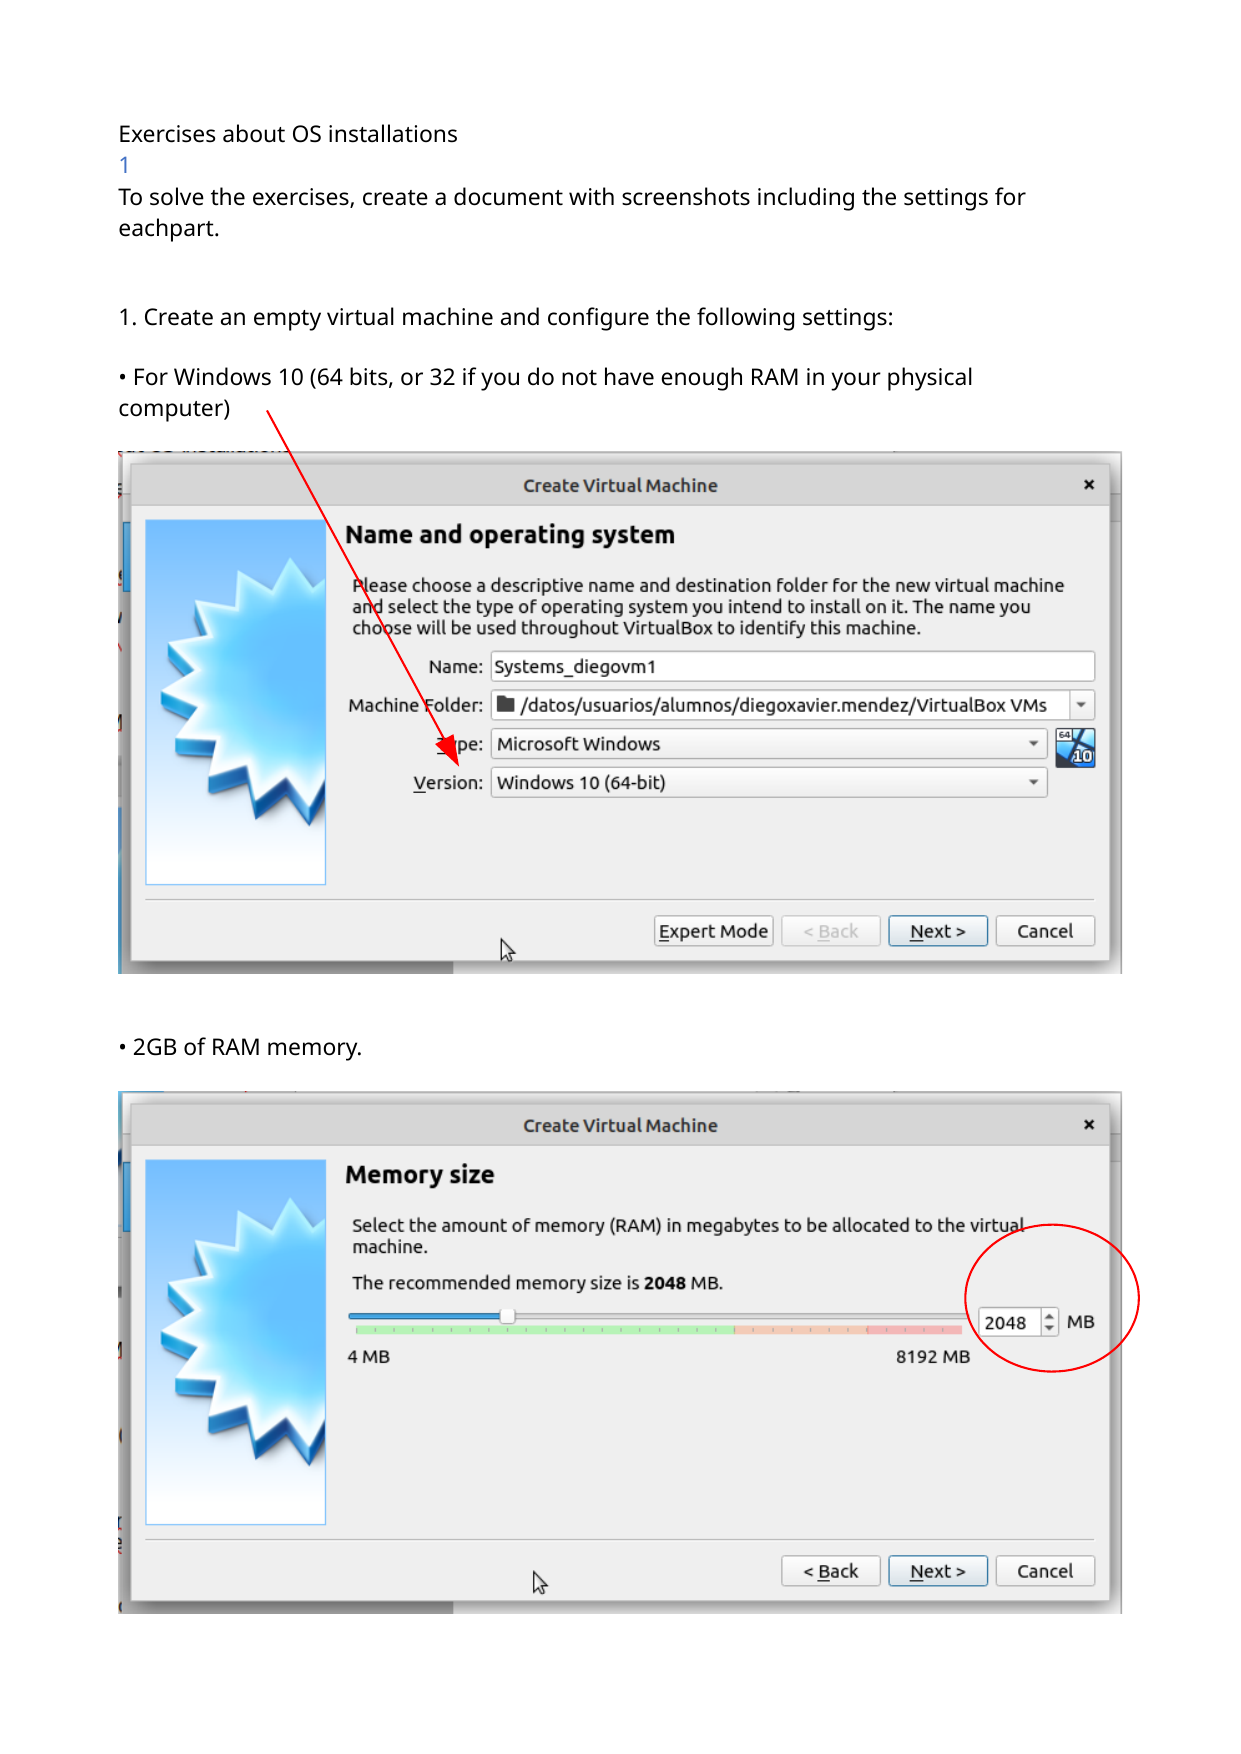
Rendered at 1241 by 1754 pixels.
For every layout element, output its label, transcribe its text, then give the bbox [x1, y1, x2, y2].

text • For Windows 10 (64 bits, or 32 if you do not have enough RAM in your physical [118, 361, 1122, 392]
text Exercises about OS installations [118, 118, 1122, 149]
text 1. Create an empty virtual machine and configure the following settings: [118, 301, 1122, 332]
text • 2GB of RAM memory. [118, 1031, 1122, 1062]
text computer) [118, 392, 1122, 423]
text 1 [118, 149, 1122, 181]
text To solve the exercises, create a document with screenshots including the settings for eachpart. [118, 181, 1122, 243]
